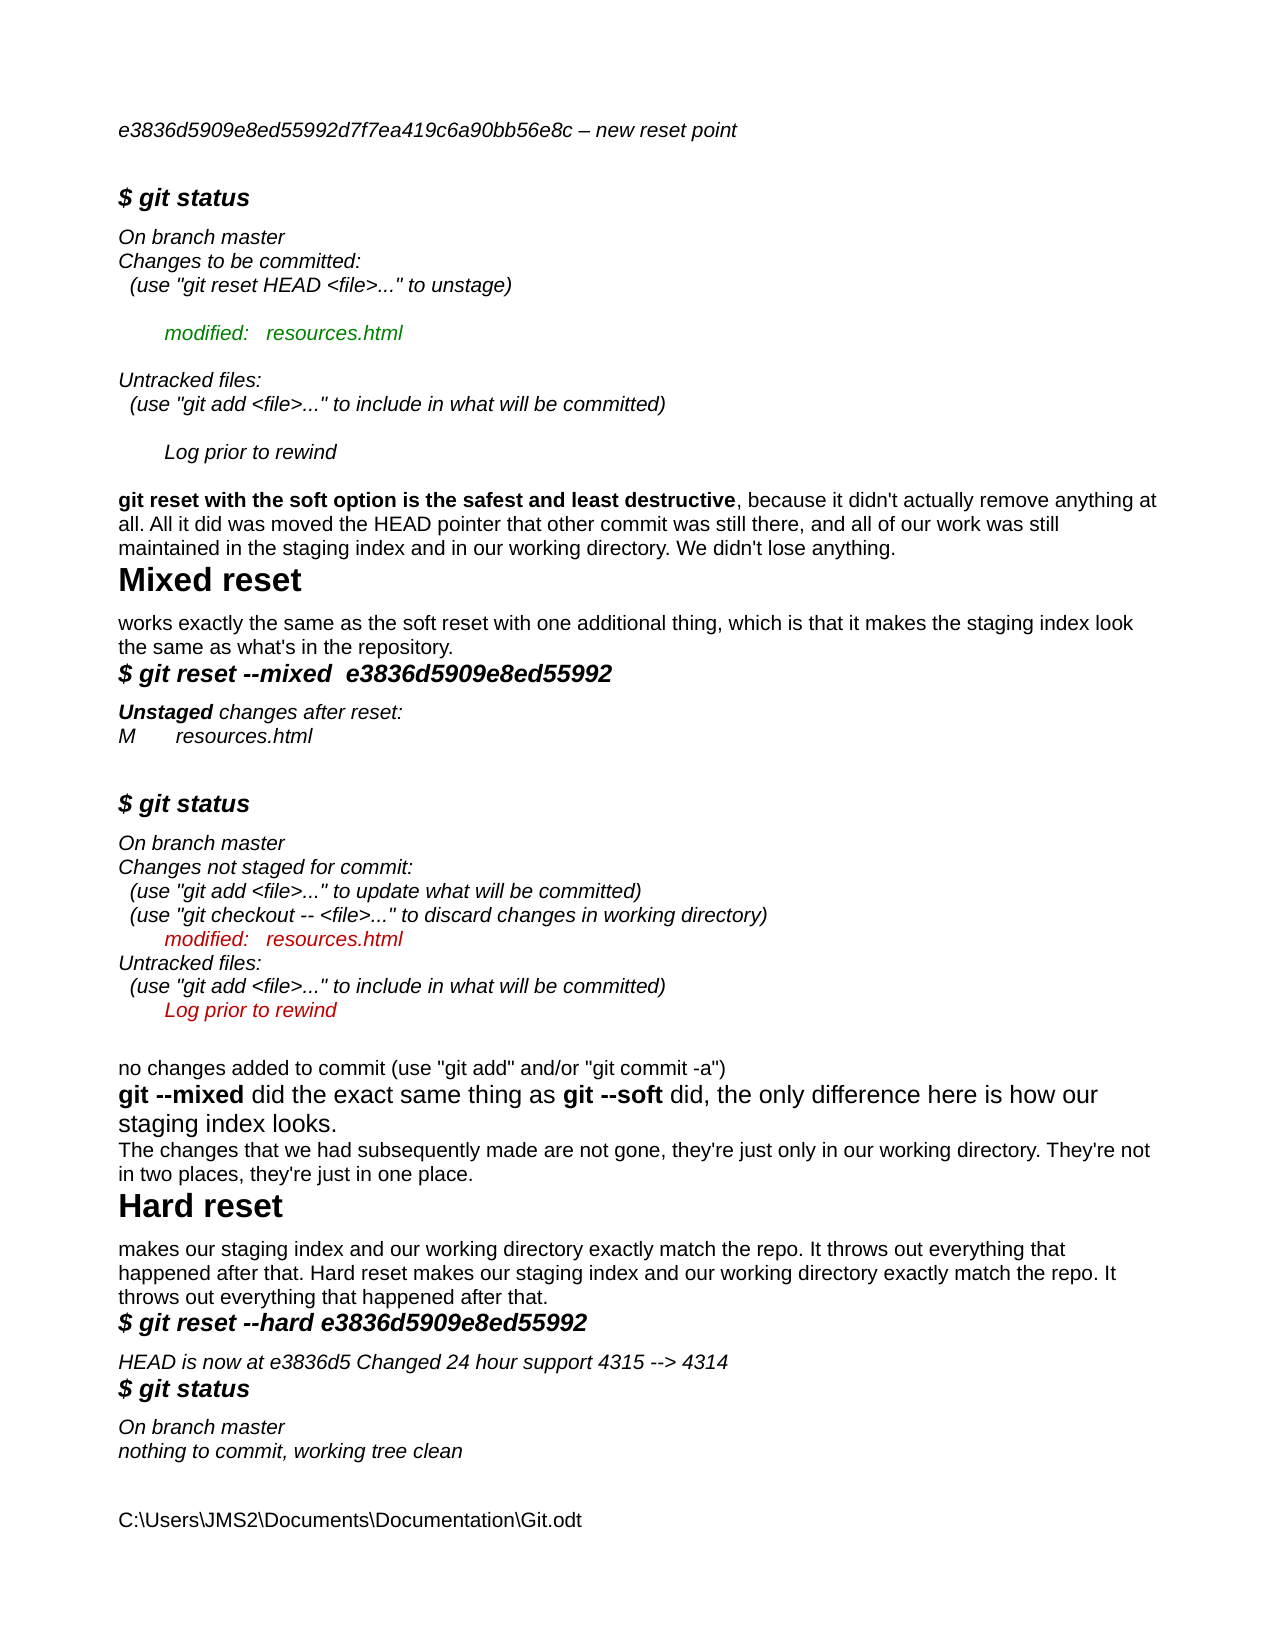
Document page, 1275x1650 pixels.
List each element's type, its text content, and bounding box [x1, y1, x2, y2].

text $ git status [118, 789, 1157, 818]
text git reset with the soft option is the safest and least destructive, because it didn't actually remove anything at all. All it did was moved the HEAD pointer that other commit was still there, and all of our work was still maintained in the staging index and in our working directory. We didn't lose anything. [118, 488, 1157, 560]
text Changes not staged for commit: [118, 854, 1157, 878]
text (use "git reset HEAD <file>..." to unstage) [118, 272, 1157, 296]
text $ git status [118, 183, 1157, 212]
text nothing to commit, working tree clean [118, 1439, 1157, 1463]
text works exactly the same as the soft reset with one additional thing, which is that it makes the staging index look the same as what's in the repository. [118, 611, 1157, 659]
text Untracked files: [118, 368, 1157, 392]
text On branch master [118, 831, 1157, 854]
text On branch master [118, 1415, 1157, 1439]
text (use "git checkout -- <file>..." to discard changes in working directory) [118, 902, 1157, 926]
text Unstaged changes after reset: [118, 700, 1157, 724]
text $ git status [118, 1374, 1157, 1402]
text M resources.html [118, 724, 1157, 748]
text On branch master [118, 224, 1157, 248]
text Mixed reset [118, 560, 1157, 598]
text Log prior to rewind [118, 440, 1157, 464]
text makes our staging index and our working directory exactly match the repo. It throws out everything that happened after that. Hard reset makes our staging index and our working directory exactly match the repo. It throws out everything that happened after that. [118, 1237, 1157, 1308]
text Log prior to rewind [118, 998, 1157, 1022]
text Untracked files: [118, 950, 1157, 974]
text git --mixed did the exact same thing as git --soft did, the only difference here is how our staging index looks. [118, 1080, 1157, 1138]
text (use "git add <file>..." to update what will be committed) [118, 878, 1157, 902]
text Hard reset [118, 1186, 1157, 1224]
text no changes added to commit (use "git add" and/or "git commit -a") [118, 1056, 1157, 1080]
text (use "git add <file>..." to include in what will be committed) [118, 974, 1157, 998]
text modified: resources.html [118, 926, 1157, 950]
text The changes that we had subsequently made are not gone, they're just only in our working directory. They're not in two places, they're just in one place. [118, 1138, 1157, 1186]
text $ git reset --hard e3836d5909e8ed55992 [118, 1308, 1157, 1337]
text $ git reset --mixed e3836d5909e8ed55992 [118, 659, 1157, 688]
text (use "git add <file>..." to include in what will be committed) [118, 392, 1157, 416]
text HEAD is now at e3836d5 Changed 24 hour support 4315 --> 4314 [118, 1350, 1157, 1374]
text e3836d5909e8ed55992d7f7ea419c6a90bb56e8c – new reset point [118, 118, 1157, 142]
text modified: resources.html [118, 320, 1157, 344]
text Changes to be committed: [118, 248, 1157, 272]
